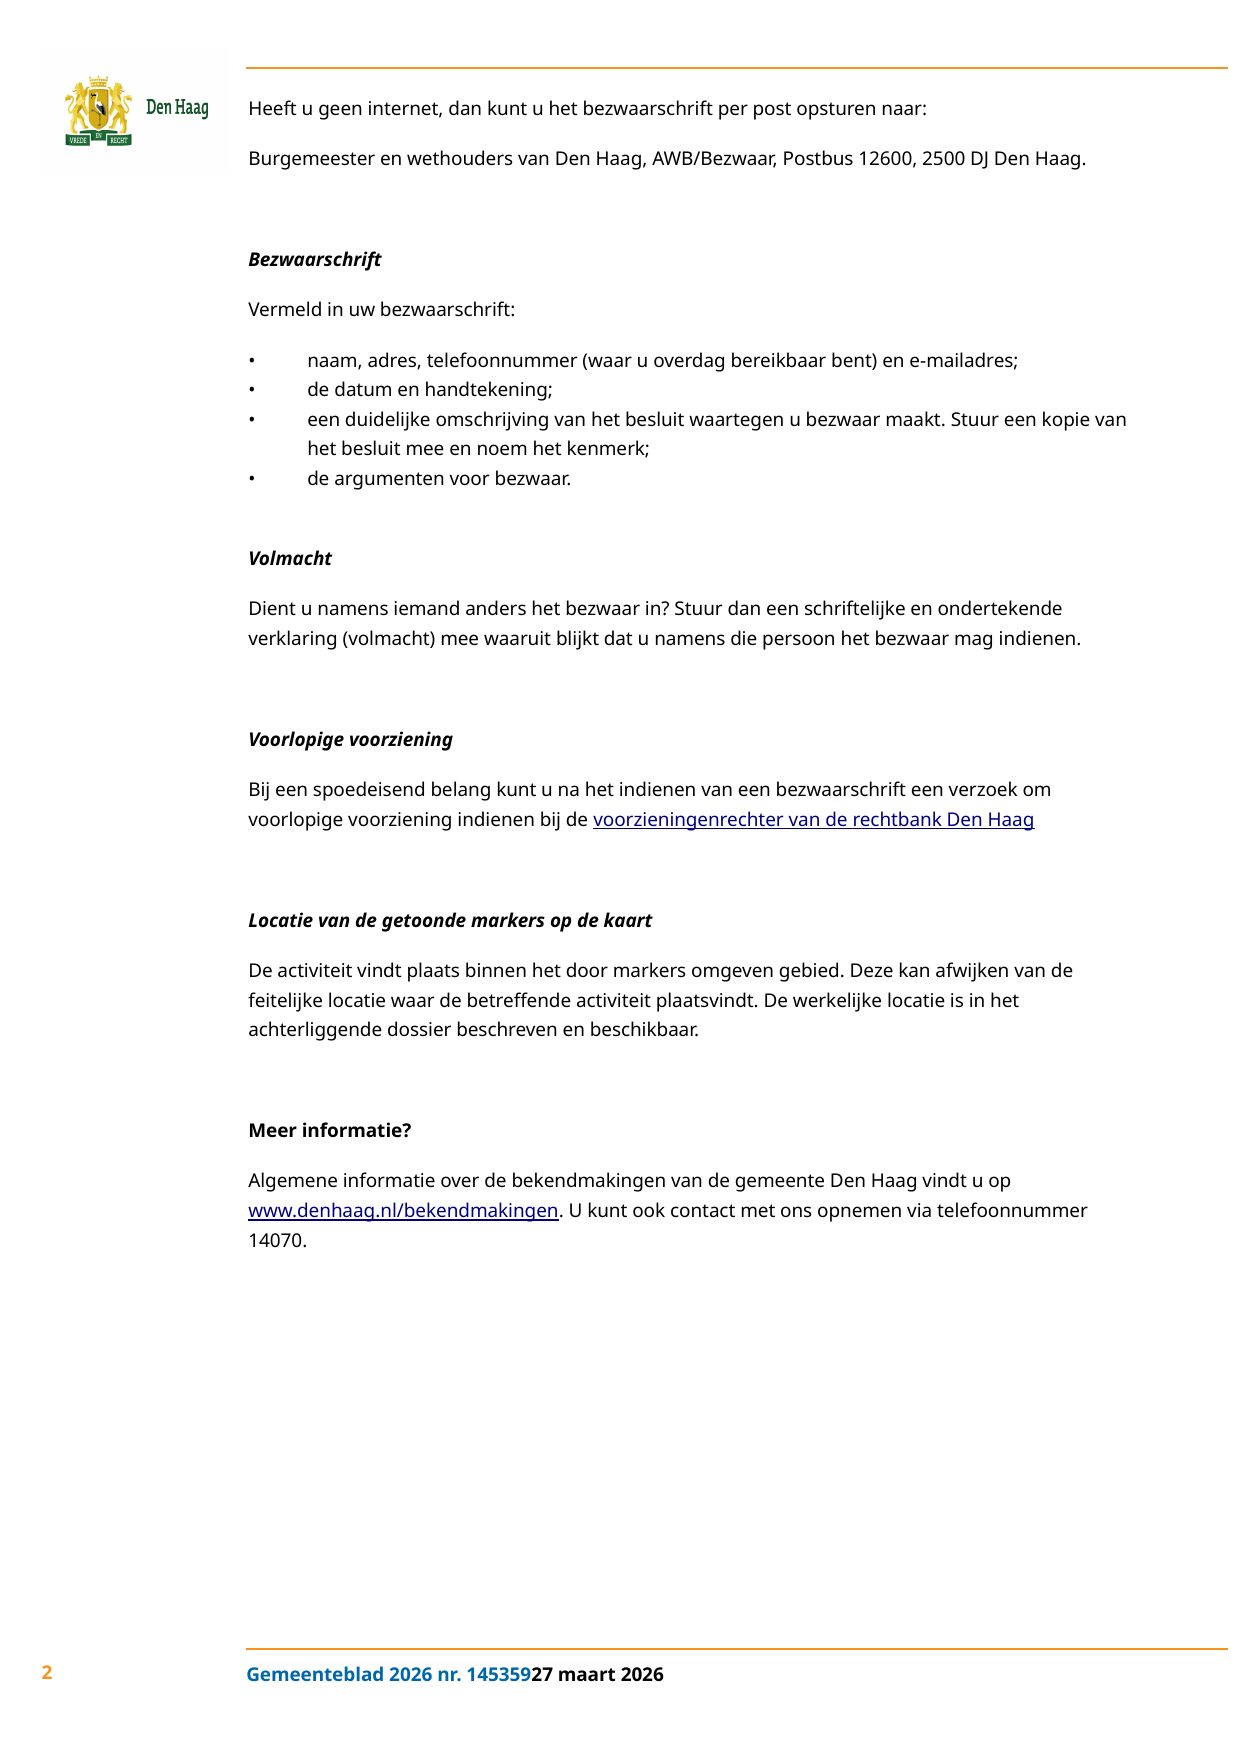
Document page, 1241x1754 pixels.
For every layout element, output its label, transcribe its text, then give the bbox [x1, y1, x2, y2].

picture [41, 47, 231, 172]
text Dient u namens iemand anders het bezwaar in? Stuur dan een schriftelijke en ondertekende verklaring (volmacht) mee waaruit blijkt dat u namens die persoon het bezwaar mag indienen. [248, 596, 1152, 651]
list naam, adres, telefoonnummer (waar u overdag bereikbaar bent) en e-mailadres; [248, 347, 1152, 373]
text Burgemeester en wethouders van Den Haag, AWB/Bezwaar, Postbus 12600, 2500 DJ Den Haag. [248, 145, 1152, 171]
text Bezwaarschrift [248, 246, 1152, 272]
text Locatie van de getoonde markers op de kaart [248, 907, 1152, 933]
list de argumenten voor bezwaar. [248, 465, 1152, 491]
text Bij een spoedeisend belang kunt u na het indienen van een bezwaarschrift een verzoek om voorlopige voorziening indienen bij de voorzieningenrechter van de rechtbank Den Haag [248, 776, 1152, 832]
list de datum en handtekening; [248, 376, 1152, 402]
text Heeft u geen internet, dan kunt u het bezwaarschrift per post opsturen naar: [248, 95, 1152, 121]
text Volmacht [248, 545, 1152, 571]
list een duidelijke omschrijving van het besluit waartegen u bezwaar maakt. Stuur een kopie van het besluit mee en noem het kenmerk; [248, 406, 1152, 461]
text Algemene informatie over de bekendmakingen van de gemeente Den Haag vindt u op www.denhaag.nl/bekendmakingen. U kunt ook contact met ons opnemen via telefoonnummer 14070. [248, 1168, 1152, 1253]
text Vermeld in uw bezwaarschrift: [248, 296, 1152, 322]
text Voorlopige voorziening [248, 726, 1152, 752]
text Meer informatie? [248, 1117, 1152, 1143]
text De activiteit vindt plaats binnen het door markers omgeven gebied. Deze kan afwijken van de feitelijke locatie waar de betreffende activiteit plaatsvindt. De werkelijke locatie is in het achterliggende dossier beschreven en beschikbaar. [248, 957, 1152, 1042]
